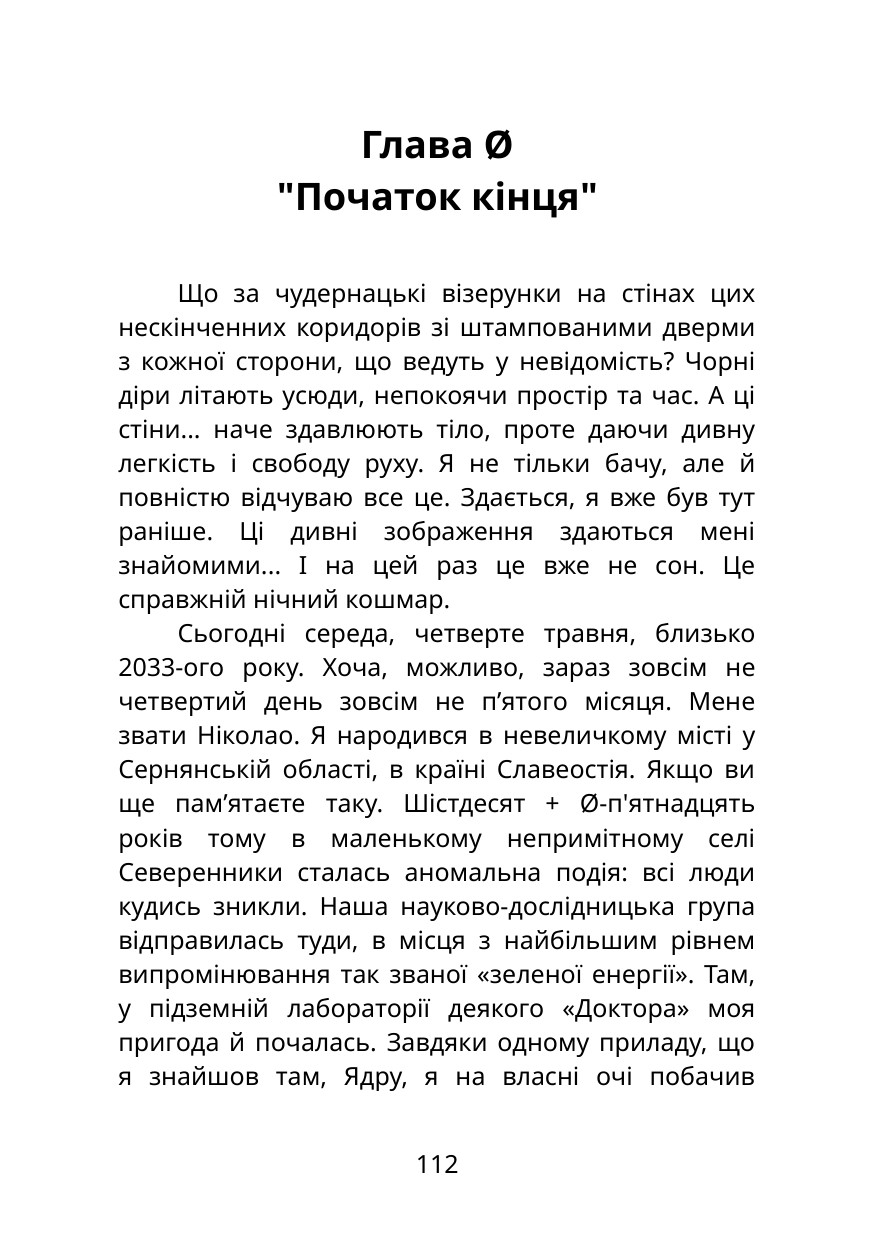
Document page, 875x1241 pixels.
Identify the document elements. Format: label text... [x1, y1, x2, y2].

subtitle Глава Ø "Початок кінця" [118, 118, 756, 221]
text Що за чудернацькі візерунки на стінах цих нескінченних коридорів зі штампованими дверми з кожної сторони, що ведуть у невідомість? Чорні діри літають усюди, непокоячи простір та час. А ці стіни... наче здавлюють тіло, проте даючи дивну легкість і свободу руху. Я не тільки бачу, але й повністю відчуваю все це. Здається, я вже був тут раніше. Ці дивні зображення здаються мені знайомими... І на цей раз це вже не сон. Це справжній нічний кошмар. [118, 275, 756, 616]
text Сьогодні середа, четверте травня, близько 2033-ого року. Хоча, можливо, зараз зовсім не четвертий день зовсім не п’ятого місяця. Мене звати Ніколао. Я народився в невеличкому місті у Сернянській області, в країні Славеостія. Якщо ви ще пам’ятаєте таку. Шістдесят + Ø-п'ятнадцять років тому в маленькому непримітному селі Северенники сталась аномальна подія: всі люди кудись зникли. Наша науково-дослідницька група відправилась туди, в місця з найбільшим рівнем випромінювання так званої «зеленої енергії». Там, у підземній лабораторії деякого «Доктора» моя пригода й почалась. Завдяки одному приладу, що я знайшов там, Ядру, я на власні очі побачив [118, 616, 756, 1093]
